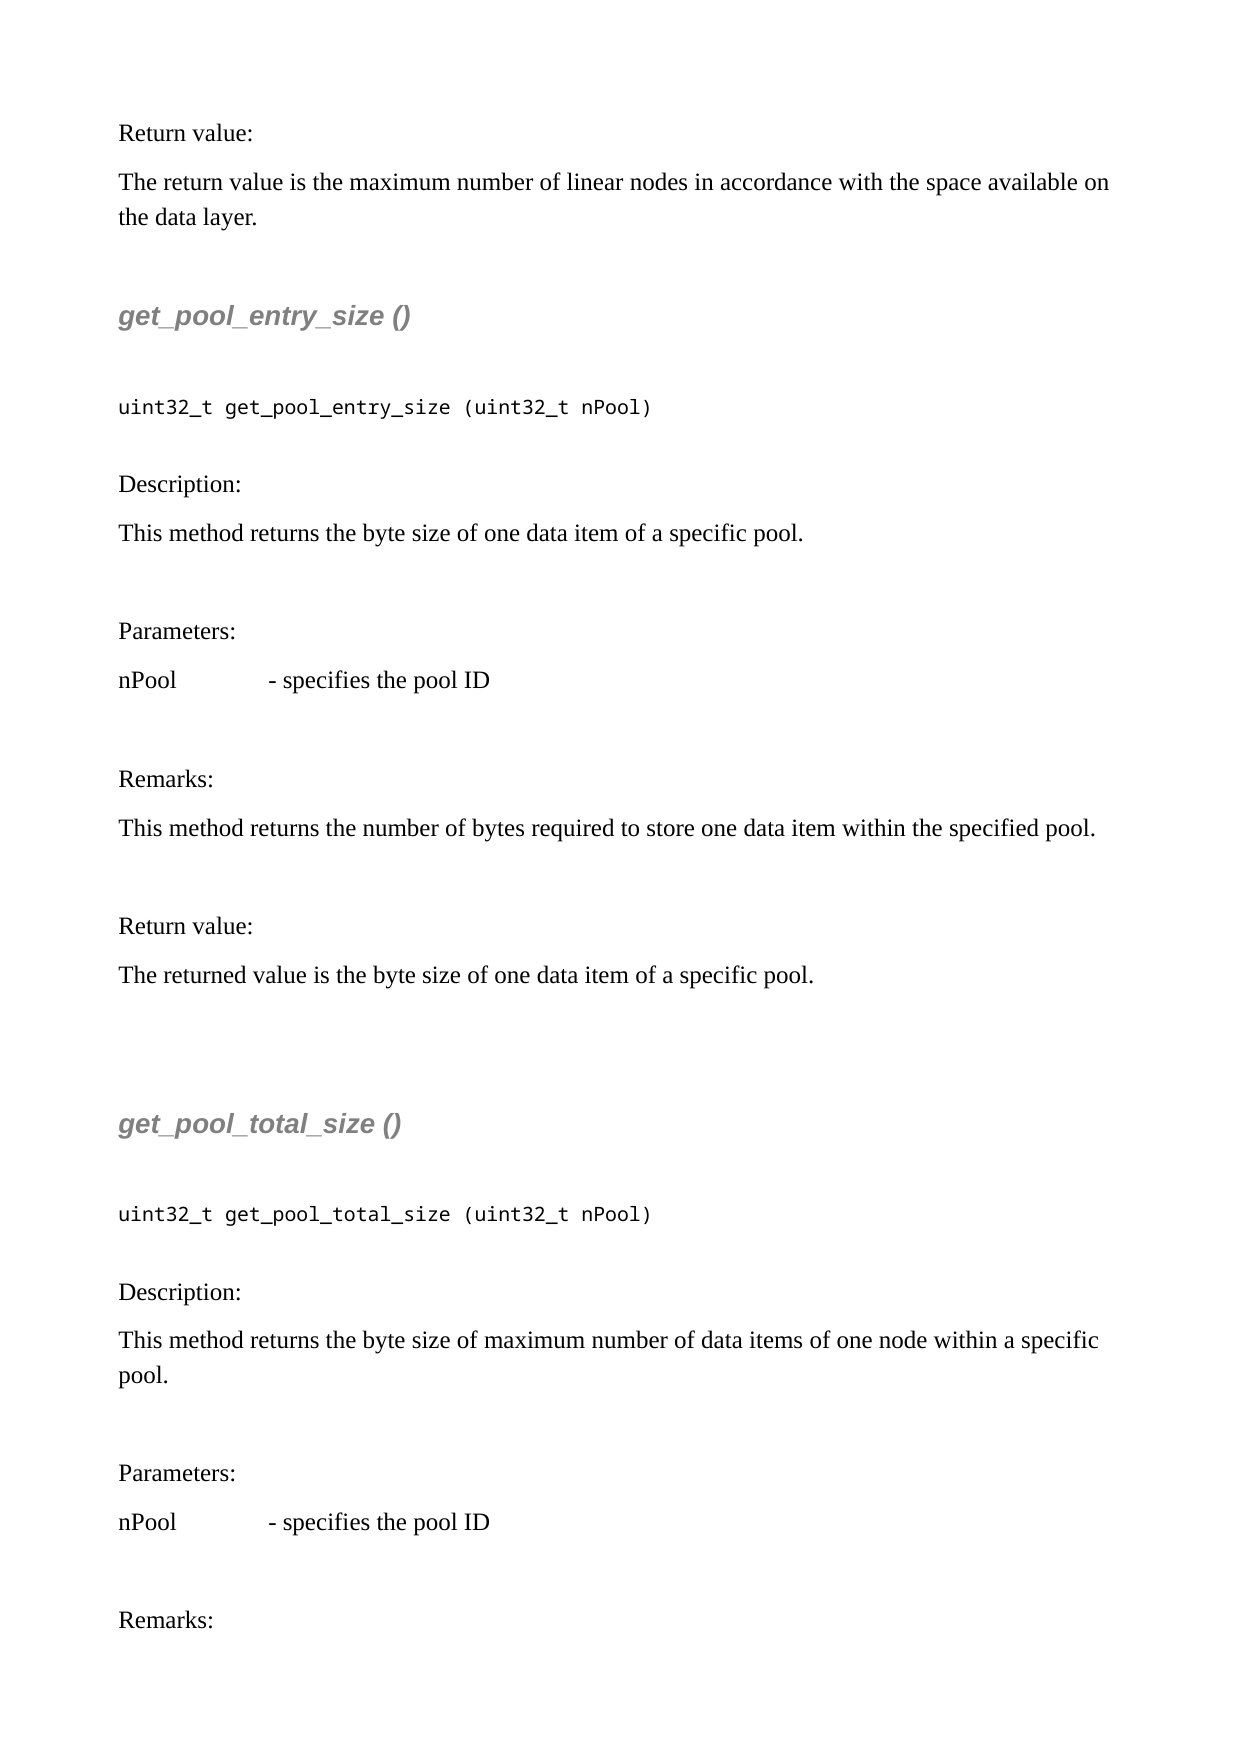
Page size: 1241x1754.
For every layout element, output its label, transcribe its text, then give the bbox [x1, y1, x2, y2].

text The returned value is the byte size of one data item of a specific pool. [118, 960, 1122, 989]
text The return value is the maximum number of linear nodes in accordance with the space available on the data layer. [118, 167, 1122, 230]
text nPool - specifies the pool ID [118, 1507, 1122, 1536]
text Parameters: [118, 1458, 1122, 1487]
text uint32_t get_pool_total_size (uint32_t nPool) [118, 1201, 1122, 1227]
text Remarks: [118, 1605, 1122, 1634]
text Description: [118, 1277, 1122, 1305]
text Return value: [118, 911, 1122, 939]
text Remarks: [118, 764, 1122, 792]
text This method returns the byte size of one data item of a specific pool. [118, 518, 1122, 547]
subtitle get_pool_entry_size () [118, 300, 1122, 332]
subtitle get_pool_total_size () [118, 1107, 1122, 1139]
text uint32_t get_pool_entry_size (uint32_t nPool) [118, 393, 1122, 420]
text This method returns the byte size of maximum number of data items of one node within a specific pool. [118, 1326, 1122, 1389]
text Description: [118, 469, 1122, 498]
text Parameters: [118, 616, 1122, 645]
text This method returns the number of bytes required to store one data item within the specified pool. [118, 813, 1122, 841]
text Return value: [118, 118, 1122, 147]
text nPool - specifies the pool ID [118, 666, 1122, 694]
